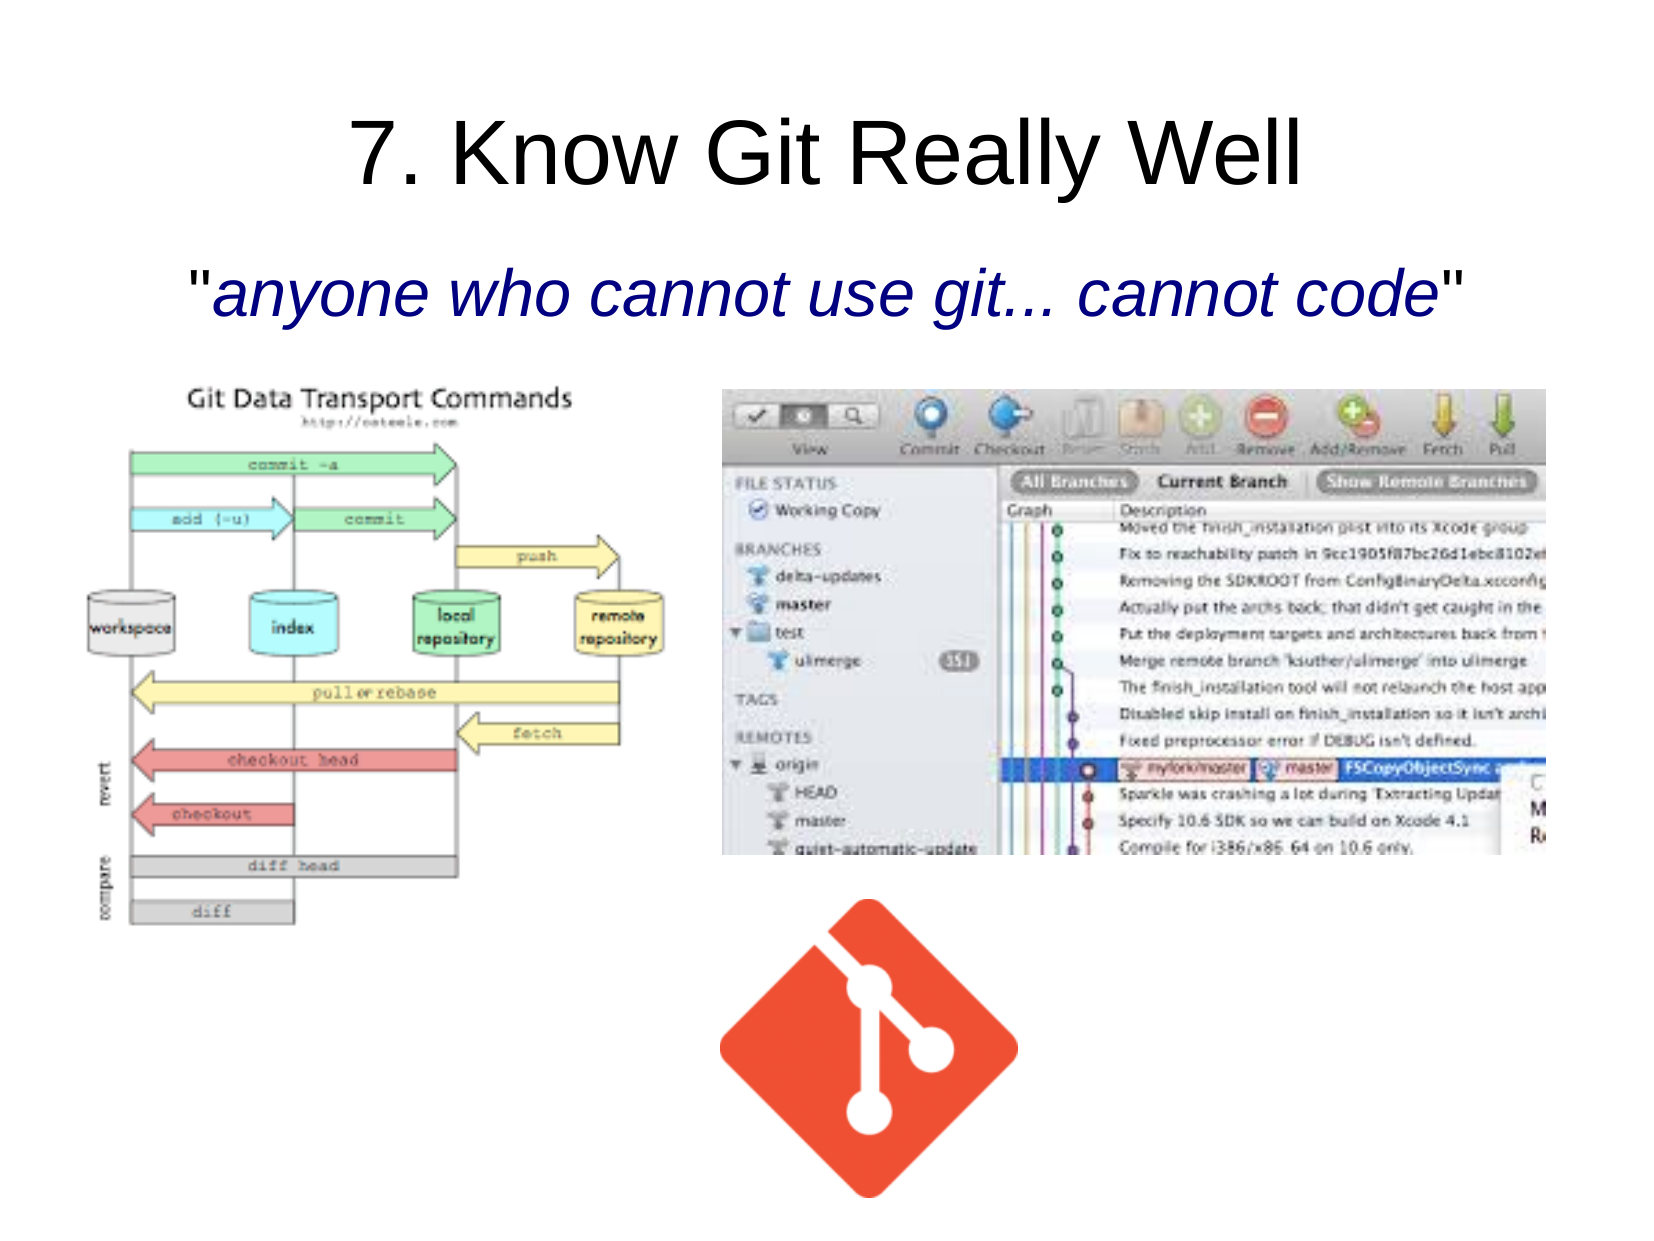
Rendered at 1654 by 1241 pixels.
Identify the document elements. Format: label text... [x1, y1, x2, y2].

list "anyone who cannot use git... cannot code" [82, 255, 1571, 376]
picture [75, 369, 676, 939]
title 7. Know Git Really Well [82, 49, 1571, 255]
picture [722, 389, 1546, 856]
picture [720, 899, 1018, 1198]
